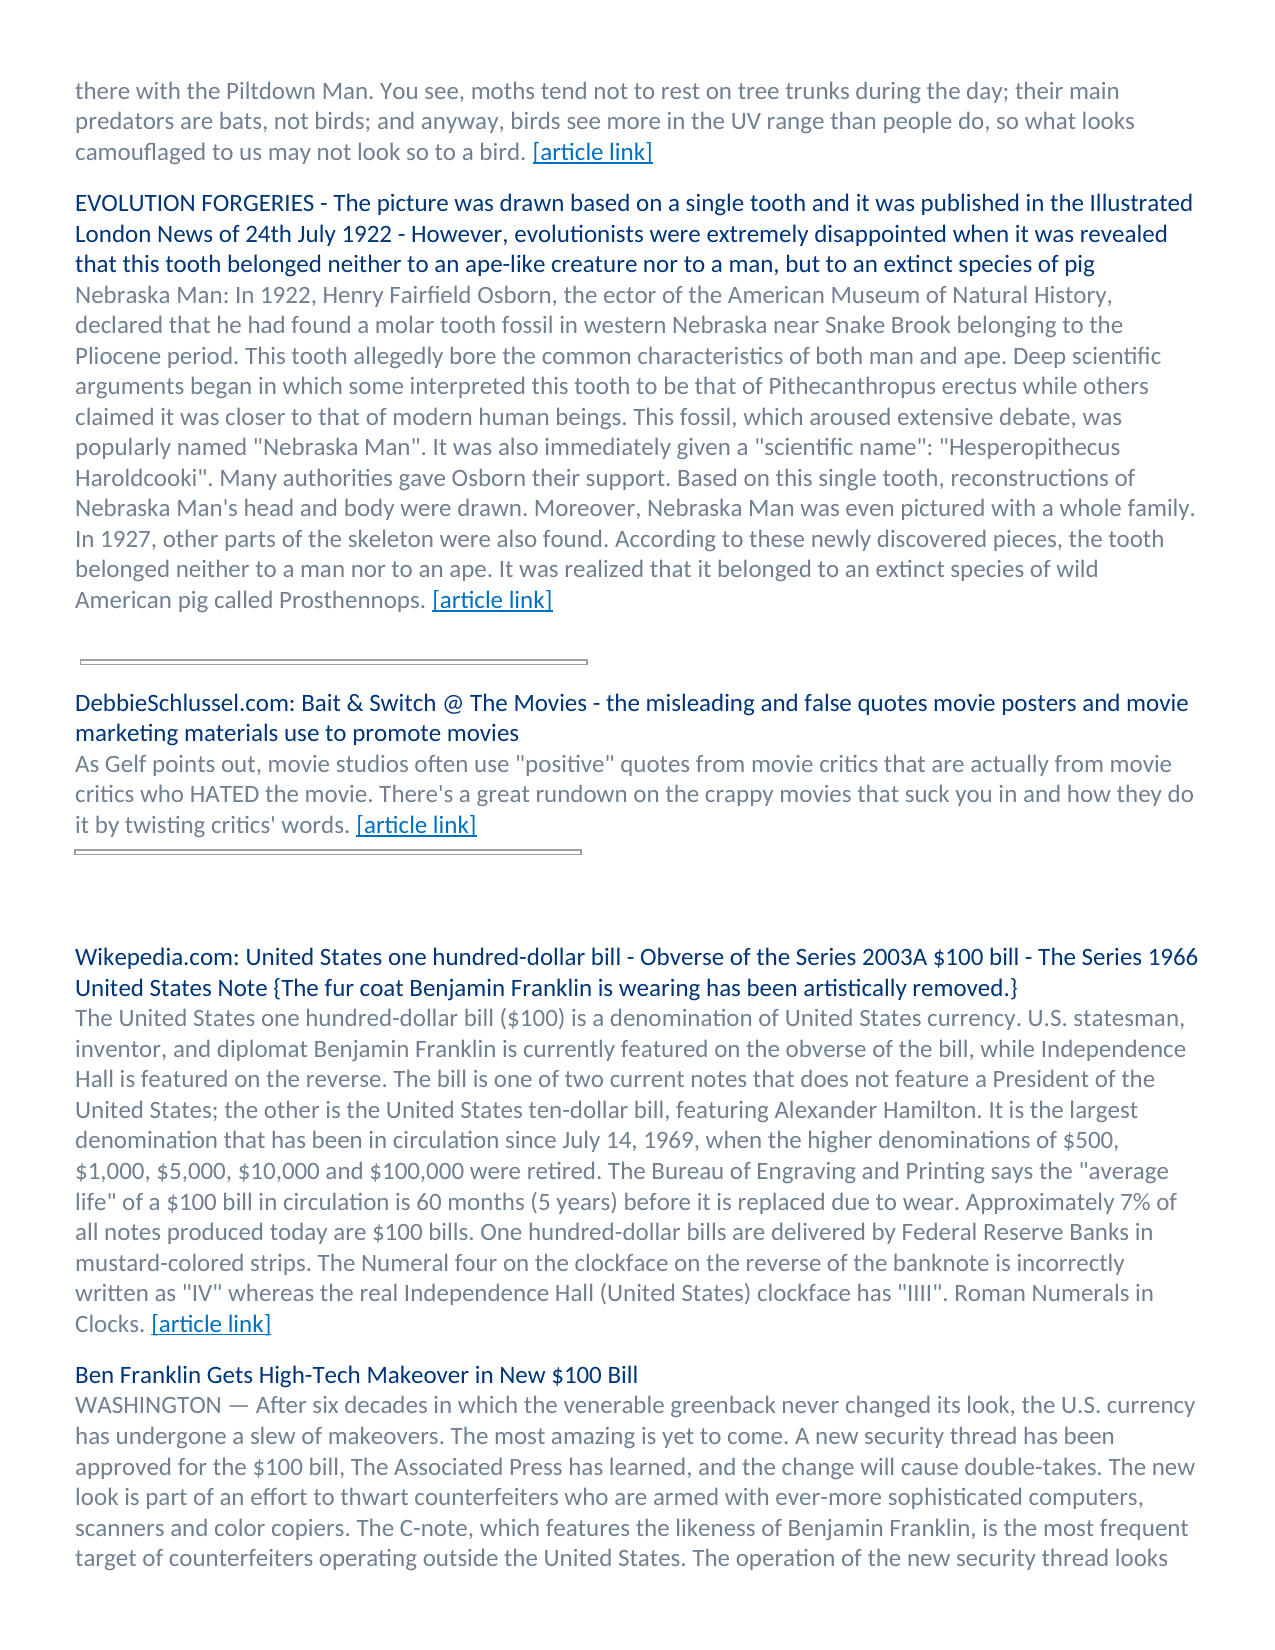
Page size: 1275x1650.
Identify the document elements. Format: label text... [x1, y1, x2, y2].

text there with the Piltdown Man. You see, moths tend not to rest on tree trunks during the day; their main predators are bats, not birds; and anyway, birds see more in the UV range than people do, so what looks camouflaged to us may not look so to a bird. [article link] [75, 75, 1200, 167]
text EVOLUTION FORGERIES - The picture was drawn based on a single tooth and it was published in the Illustrated London News of 24th July 1922 - However, evolutionists were extremely disappointed when it was revealed that this tooth belonged neither to an ape-like creature nor to a man, but to an extinct species of pig Nebraska Man: In 1922, Henry Fairfield Osborn, the ector of the American Museum of Natural History, declared that he had found a molar tooth fossil in western Nebraska near Snake Brook belonging to the Pliocene period. This tooth allegedly bore the common characteristics of both man and ape. Deep scientific arguments began in which some interpreted this tooth to be that of Pithecanthropus erectus while others claimed it was closer to that of modern human beings. This fossil, which aroused extensive debate, was popularly named "Nebraska Man". It was also immediately given a "scientific name": "Hesperopithecus Haroldcooki". Many authorities gave Osborn their support. Based on this single tooth, reconstructions of Nebraska Man's head and body were drawn. Moreover, Nebraska Man was even pictured with a whole family. In 1927, other parts of the skeleton were also found. According to these newly discovered pieces, the tooth belonged neither to a man nor to an ape. It was realized that it belonged to an extinct species of wild American pig called Prosthennops. [article link] [75, 187, 1200, 615]
text Wikepedia.com: United States one hundred-dollar bill - Obverse of the Series 2003A $100 bill - The Series 1966 United States Note {The fur coat Benjamin Franklin is wearing has been artistically removed.} The United States one hundred-dollar bill ($100) is a denomination of United States currency. U.S. statesman, inventor, and diplomat Benjamin Franklin is currently featured on the obverse of the bill, while Independence Hall is featured on the reverse. The bill is one of two current notes that does not feature a President of the United States; the other is the United States ten-dollar bill, featuring Alexander Hamilton. It is the largest denomination that has been in circulation since July 14, 1969, when the higher denominations of $500, $1,000, $5,000, $10,000 and $100,000 were retired. The Bureau of Engraving and Printing says the "average life" of a $100 bill in circulation is 60 months (5 years) before it is replaced due to wear. Approximately 7% of all notes produced today are $100 bills. One hundred-dollar bills are delivered by Federal Reserve Banks in mustard-colored strips. The Numeral four on the clockface on the reverse of the banknote is incorrectly written as "IV" whereas the real Independence Hall (United States) clockface has "IIII". Roman Numerals in Clocks. [article link] [75, 941, 1200, 1338]
text Ben Franklin Gets High-Tech Makeover in New $100 Bill WASHINGTON — After six decades in which the venerable greenback never changed its look, the U.S. currency has undergone a slew of makeovers. The most amazing is yet to come. A new security thread has been approved for the $100 bill, The Associated Press has learned, and the change will cause double-takes. The new look is part of an effort to thwart counterfeiters who are armed with ever-more sophisticated computers, scanners and color copiers. The C-note, which features the likeness of Benjamin Franklin, is the most frequent target of counterfeiters operating outside the United States. The operation of the new security thread looks [75, 1359, 1200, 1573]
text DebbieSchlussel.com: Bait & Switch @ The Movies - the misleading and false quotes movie posters and movie marketing materials use to promote movies As Gelf points out, movie studios often use "positive" quotes from movie critics that are actually from movie critics who HATED the movie. There's a great rundown on the crappy movies that suck you in and how they do it by twisting critics' words. [article link] [75, 687, 1200, 839]
